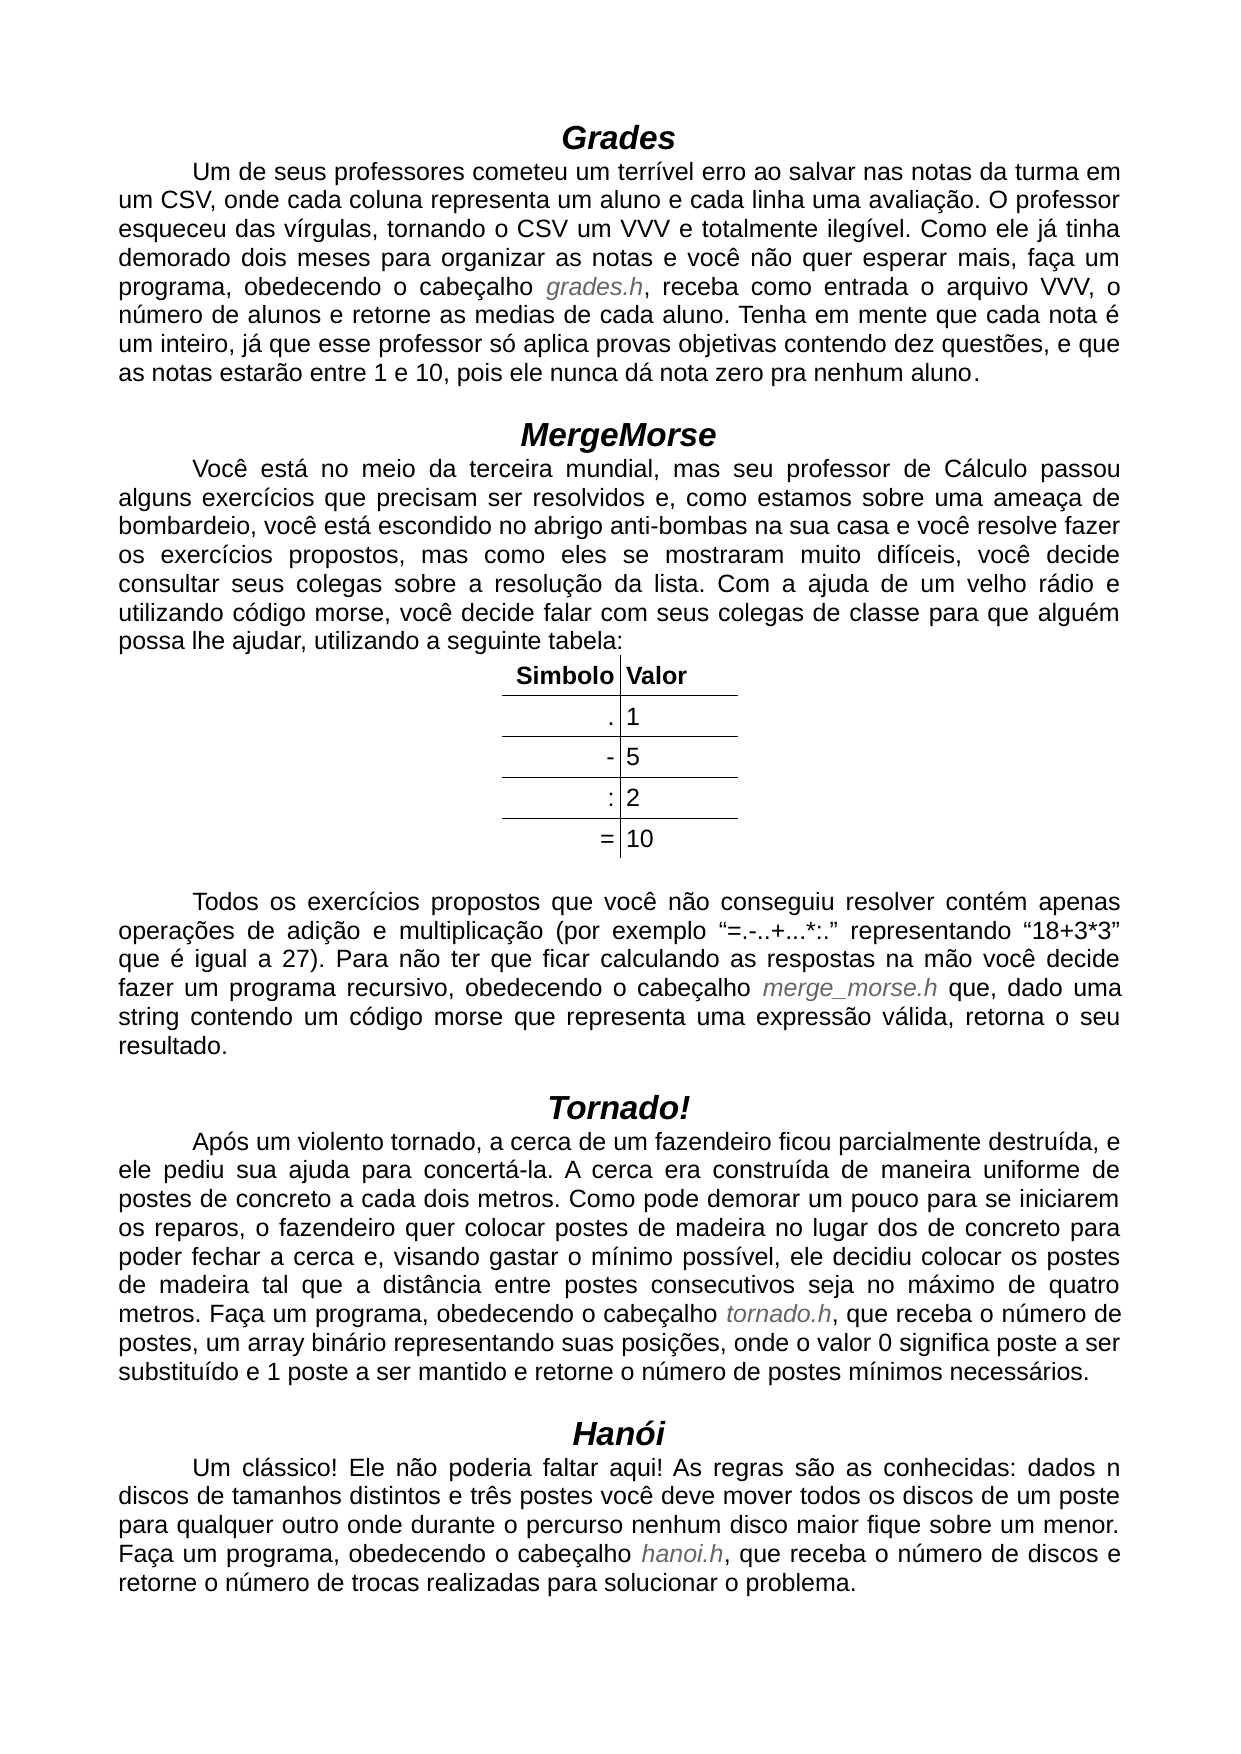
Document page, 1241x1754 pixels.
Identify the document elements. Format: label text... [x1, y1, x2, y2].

text Um de seus professores cometeu um terrível erro ao salvar nas notas da turma em um CSV, onde cada coluna representa um aluno e cada linha uma avaliação. O professor esqueceu das vírgulas, tornando o CSV um VVV e totalmente ilegível. Como ele já tinha demorado dois meses para organizar as notas e você não quer esperar mais, faça um programa, obedecendo o cabeçalho grades.h, receba como entrada o arquivo VVV, o número de alunos e retorne as medias de cada aluno. Tenha em mente que cada nota é um inteiro, já que esse professor só aplica provas objetivas contendo dez questões, e que as notas estarão entre 1 e 10, pois ele nunca dá nota zero pra nenhum aluno. [118, 157, 1122, 387]
table_header Valor [621, 655, 738, 695]
table_cell 2 [621, 778, 738, 817]
text MergeMorse [118, 415, 1122, 454]
text Após um violento tornado, a cerca de um fazendeiro ficou parcialmente destruída, e ele pediu sua ajuda para concertá-la. A cerca era construída de maneira uniforme de postes de concreto a cada dois metros. Como pode demorar um pouco para se iniciarem os reparos, o fazendeiro quer colocar postes de madeira no lugar dos de concreto para poder fechar a cerca e, visando gastar o mínimo possível, ele decidiu colocar os postes de madeira tal que a distância entre postes consecutivos seja no máximo de quatro metros. Faça um programa, obedecendo o cabeçalho tornado.h, que receba o número de postes, um array binário representando suas posições, onde o valor 0 significa poste a ser substituído e 1 poste a ser mantido e retorne o número de postes mínimos necessários. [118, 1127, 1122, 1385]
table_cell - [502, 737, 620, 777]
text Hanói [118, 1414, 1122, 1452]
table_cell 1 [621, 696, 738, 736]
text Um clássico! Ele não poderia faltar aqui! As regras são as conhecidas: dados n discos de tamanhos distintos e três postes você deve mover todos os discos de um poste para qualquer outro onde durante o percurso nenhum disco maior fique sobre um menor. Faça um programa, obedecendo o cabeçalho hanoi.h, que receba o número de discos e retorne o número de trocas realizadas para solucionar o problema. [118, 1452, 1122, 1596]
table_cell . [502, 696, 620, 736]
text Grades [118, 118, 1122, 157]
text Tornado! [118, 1088, 1122, 1127]
text Você está no meio da terceira mundial, mas seu professor de Cálculo passou alguns exercícios que precisam ser resolvidos e, como estamos sobre uma ameaça de bombardeio, você está escondido no abrigo anti-bombas na sua casa e você resolve fazer os exercícios propostos, mas como eles se mostraram muito difíceis, você decide consultar seus colegas sobre a resolução da lista. Com a ajuda de um velho rádio e utilizando código morse, você decide falar com seus colegas de classe para que alguém possa lhe ajudar, utilizando a seguinte tabela: [118, 454, 1122, 655]
text Todos os exercícios propostos que você não conseguiu resolver contém apenas operações de adição e multiplicação (por exemplo “=.-..+...*:.” representando “18+3*3” que é igual a 27). Para não ter que ficar calculando as respostas na mão você decide fazer um programa recursivo, obedecendo o cabeçalho merge_morse.h que, dado uma string contendo um código morse que representa uma expressão válida, retorna o seu resultado. [118, 887, 1122, 1059]
table_cell = [502, 819, 620, 858]
table_cell : [502, 778, 620, 817]
table_cell 10 [621, 819, 738, 858]
table_cell 5 [621, 737, 738, 777]
table_header Simbolo [502, 655, 620, 695]
